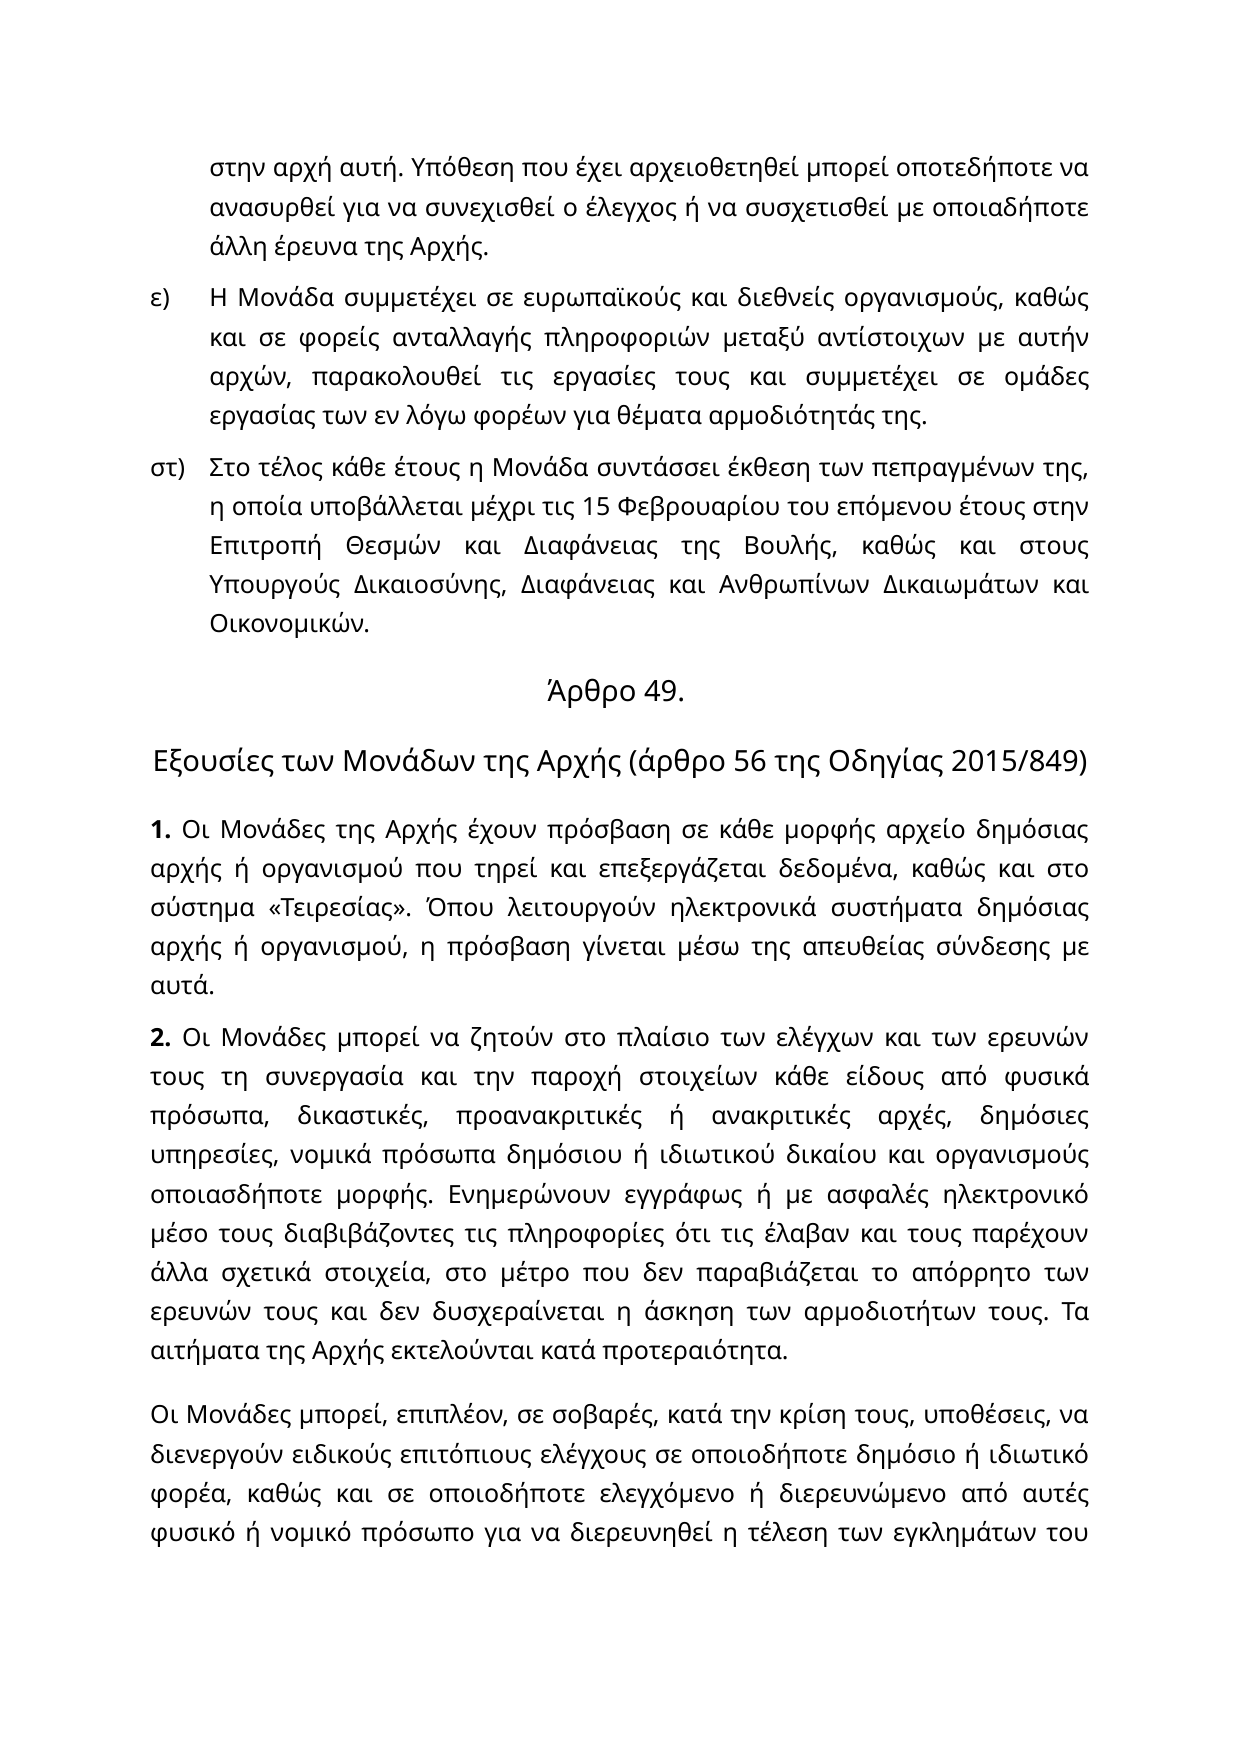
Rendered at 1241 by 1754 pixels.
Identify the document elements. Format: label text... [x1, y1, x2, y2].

text 1. Οι Μονάδες της Αρχής έχουν πρόσβαση σε κάθε μορφής αρχείο δημόσιας αρχής ή οργανισμού που τηρεί και επεξεργάζεται δεδομένα, καθώς και στο σύστημα «Τειρεσίας». Όπου λειτουργούν ηλεκτρονικά συστήματα δημόσιας αρχής ή οργανισμού, η πρόσβαση γίνεται μέσω της απευθείας σύνδεσης με αυτά. [150, 811, 1090, 1002]
subtitle Άρθρο 49. [150, 670, 1090, 710]
subtitle Εξουσίες των Μονάδων της Αρχής (άρθρο 56 της Οδηγίας 2015/849) [150, 741, 1090, 780]
list στην αρχή αυτή. Υπόθεση που έχει αρχειοθετηθεί μπορεί οποτεδήποτε να ανασυρθεί για να συνεχισθεί ο έλεγχος ή να συσχετισθεί με οποιαδήποτε άλλη έρευνα της Αρχής. [150, 150, 1090, 262]
list στ) Στο τέλος κάθε έτους η Μονάδα συντάσσει έκθεση των πεπραγμένων της, η οποία υποβάλλεται μέχρι τις 15 Φεβρουαρίου του επόμενου έτους στην Επιτροπή Θεσμών και Διαφάνειας της Βουλής, καθώς και στους Υπουργούς Δικαιοσύνης, Διαφάνειας και Ανθρωπίνων Δικαιωμάτων και Οικονομικών. [150, 449, 1090, 640]
text 2. Οι Μονάδες μπορεί να ζητούν στο πλαίσιο των ελέγχων και των ερευνών τους τη συνεργασία και την παροχή στοιχείων κάθε είδους από φυσικά πρόσωπα, δικαστικές, προανακριτικές ή ανακριτικές αρχές, δημόσιες υπηρεσίες, νομικά πρόσωπα δημόσιου ή ιδιωτικού δικαίου και οργανισμούς οποιασδήποτε μορφής. Ενημερώνουν εγγράφως ή με ασφαλές ηλεκτρονικό μέσο τους διαβιβάζοντες τις πληροφορίες ότι τις έλαβαν και τους παρέχουν άλλα σχετικά στοιχεία, στο μέτρο που δεν παραβιάζεται το απόρρητο των ερευνών τους και δεν δυσχεραίνεται η άσκηση των αρμοδιοτήτων τους. Τα αιτήματα της Αρχής εκτελούνται κατά προτεραιότητα. [150, 1019, 1090, 1367]
list ε) Η Μονάδα συμμετέχει σε ευρωπαϊκούς και διεθνείς οργανισμούς, καθώς και σε φορείς ανταλλαγής πληροφοριών μεταξύ αντίστοιχων με αυτήν αρχών, παρακολουθεί τις εργασίες τους και συμμετέχει σε ομάδες εργασίας των εν λόγω φορέων για θέματα αρμοδιότητάς της. [150, 280, 1090, 432]
text Οι Μονάδες μπορεί, επιπλέον, σε σοβαρές, κατά την κρίση τους, υποθέσεις, να διενεργούν ειδικούς επιτόπιους ελέγχους σε οποιοδήποτε δημόσιο ή ιδιωτικό φορέα, καθώς και σε οποιοδήποτε ελεγχόμενο ή διερευνώμενο από αυτές φυσικό ή νομικό πρόσωπο για να διερευνηθεί η τέλεση των εγκλημάτων του [150, 1397, 1090, 1549]
